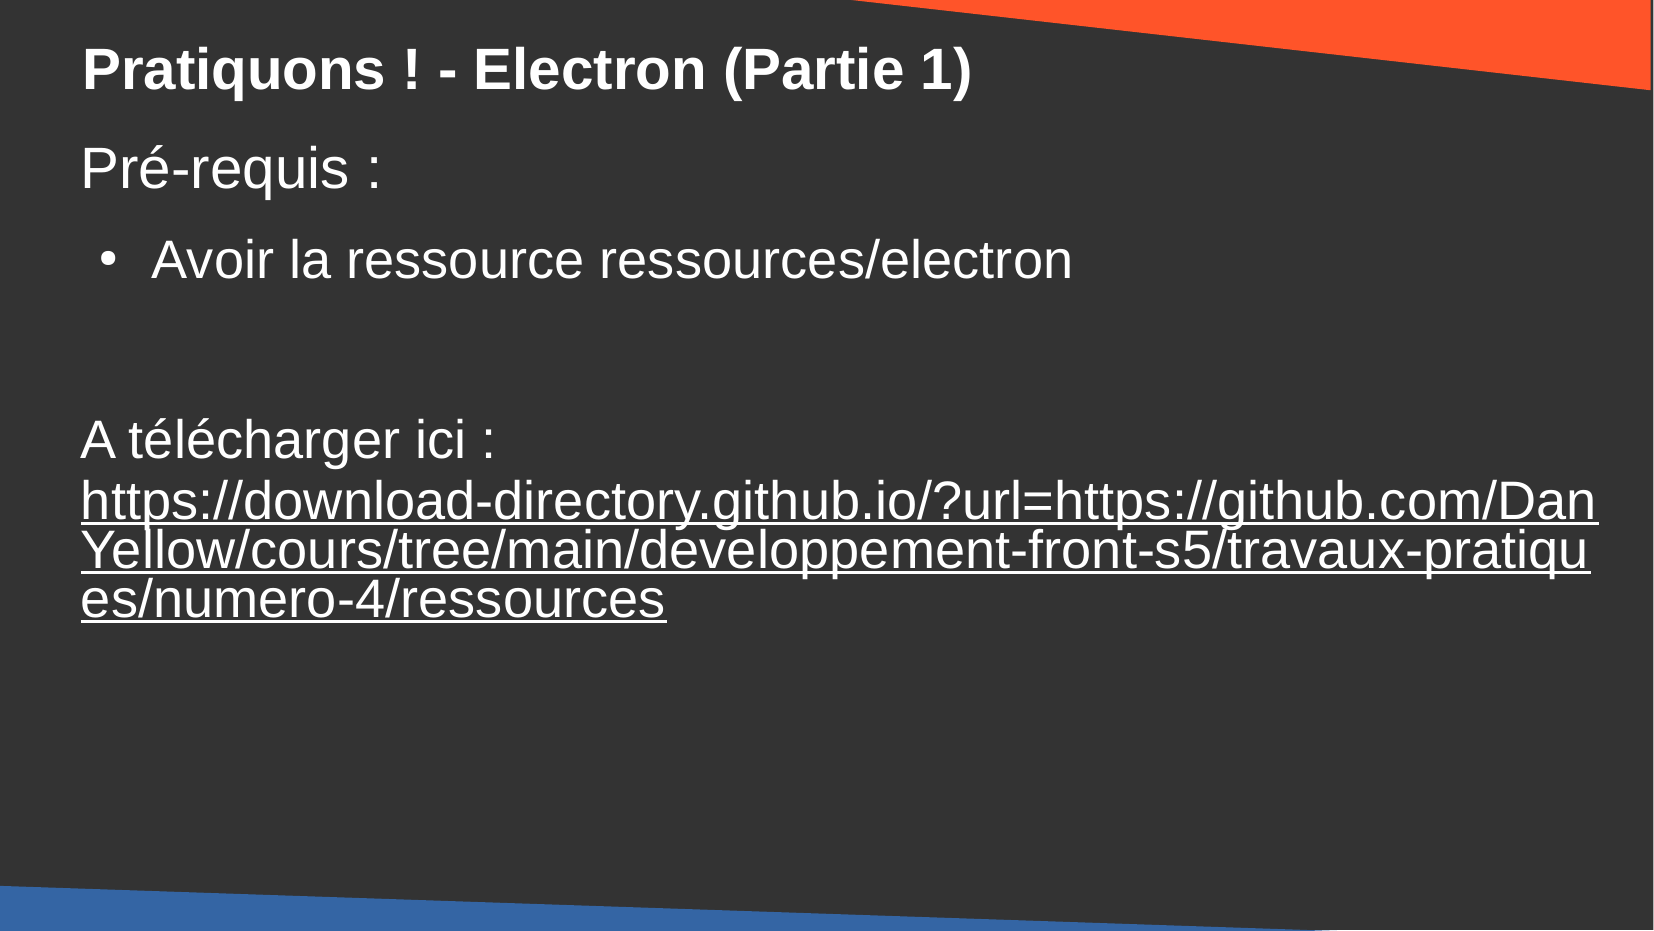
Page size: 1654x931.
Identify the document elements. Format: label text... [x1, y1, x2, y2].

list Pré-requis : Avoir la ressource ressources/electron A télécharger ici : https://download-directory.github.io/?url=https://github.com/DanYellow/cours/tree/main/developpement-front-s5/travaux-pratiques/numero-4/ressources [80, 135, 1620, 721]
text_box [0, 885, 1337, 931]
text_box [851, 0, 1651, 91]
title Pratiquons ! - Electron (Partie 1) [82, 37, 1571, 114]
